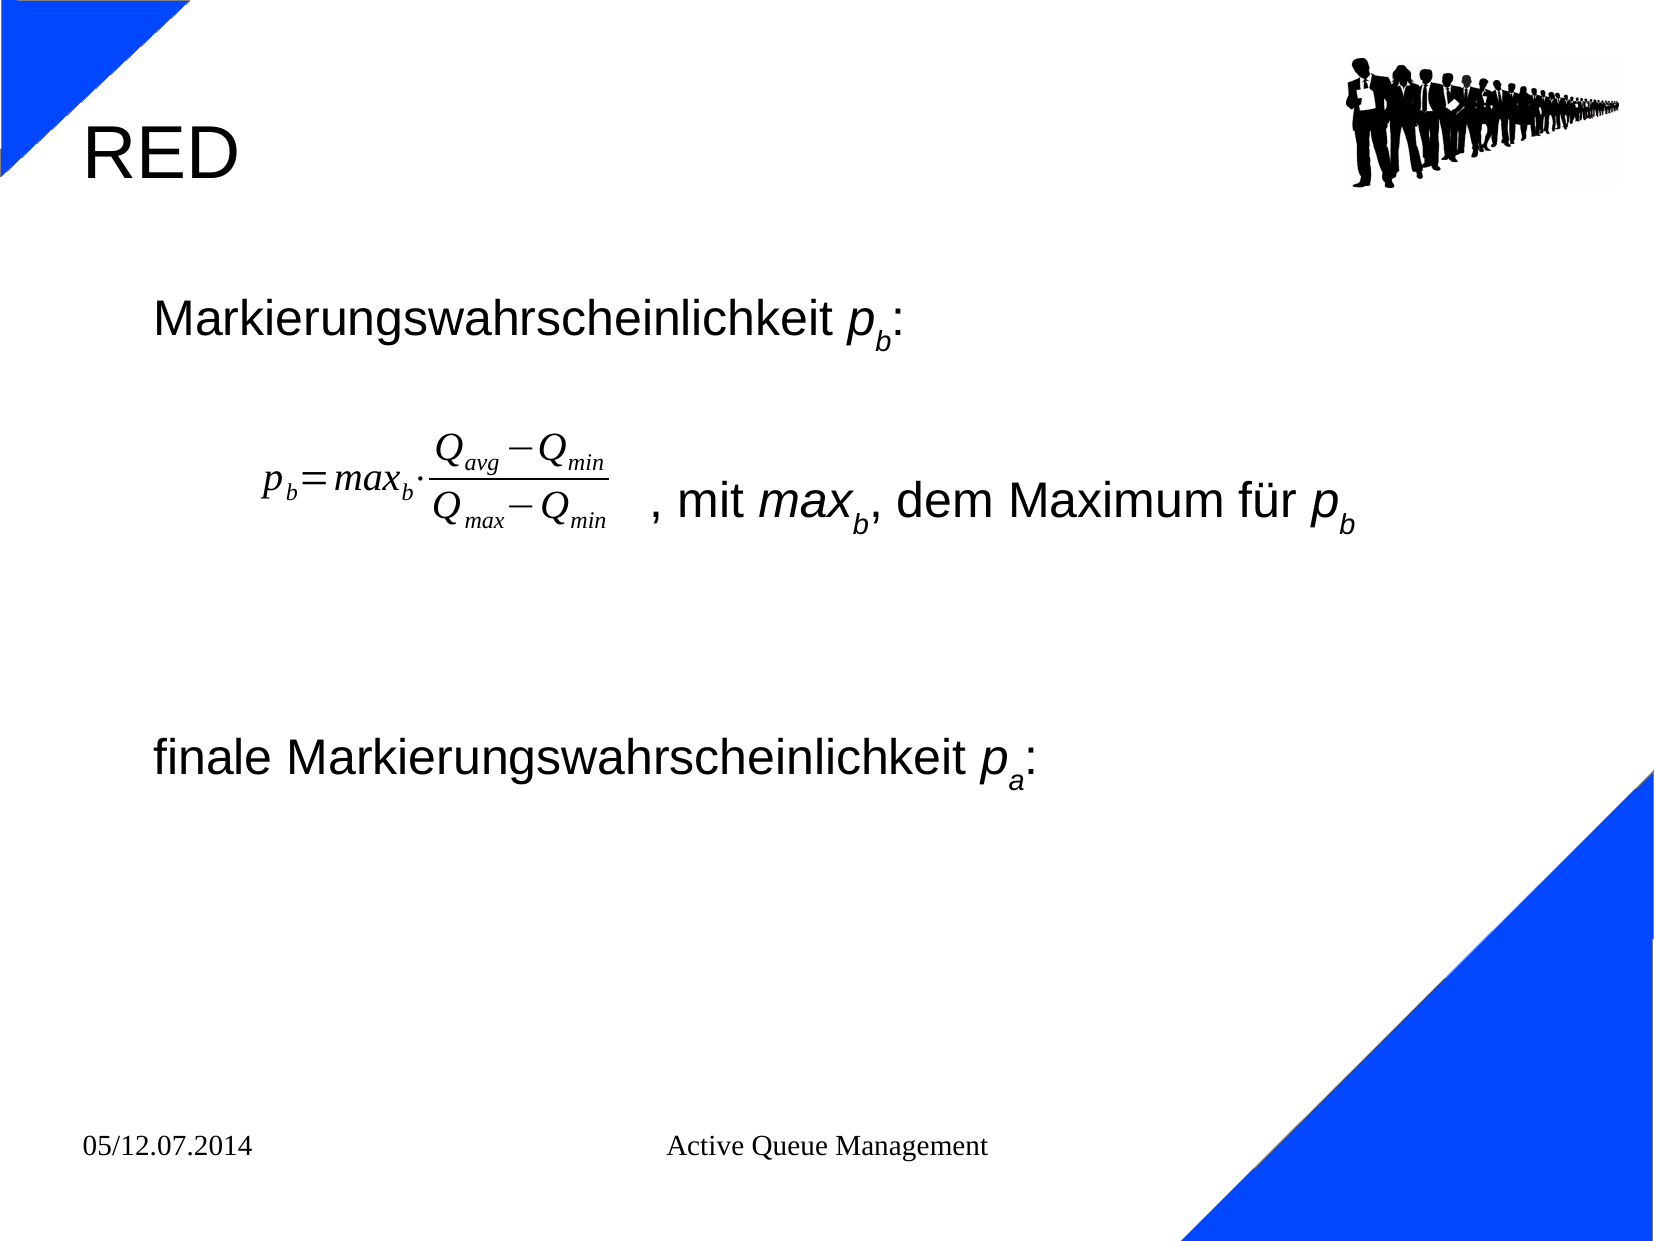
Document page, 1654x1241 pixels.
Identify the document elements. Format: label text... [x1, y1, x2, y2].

text_box [1180, 770, 1654, 1241]
text_box [0, 0, 190, 177]
title RED [82, 49, 1571, 257]
list Markierungswahrscheinlichkeit pb: , mit maxb, dem Maximum für pb finale Markierungswahrscheinlichkeit pa: [82, 290, 1571, 1109]
picture [1346, 58, 1619, 188]
chart [248, 425, 621, 535]
